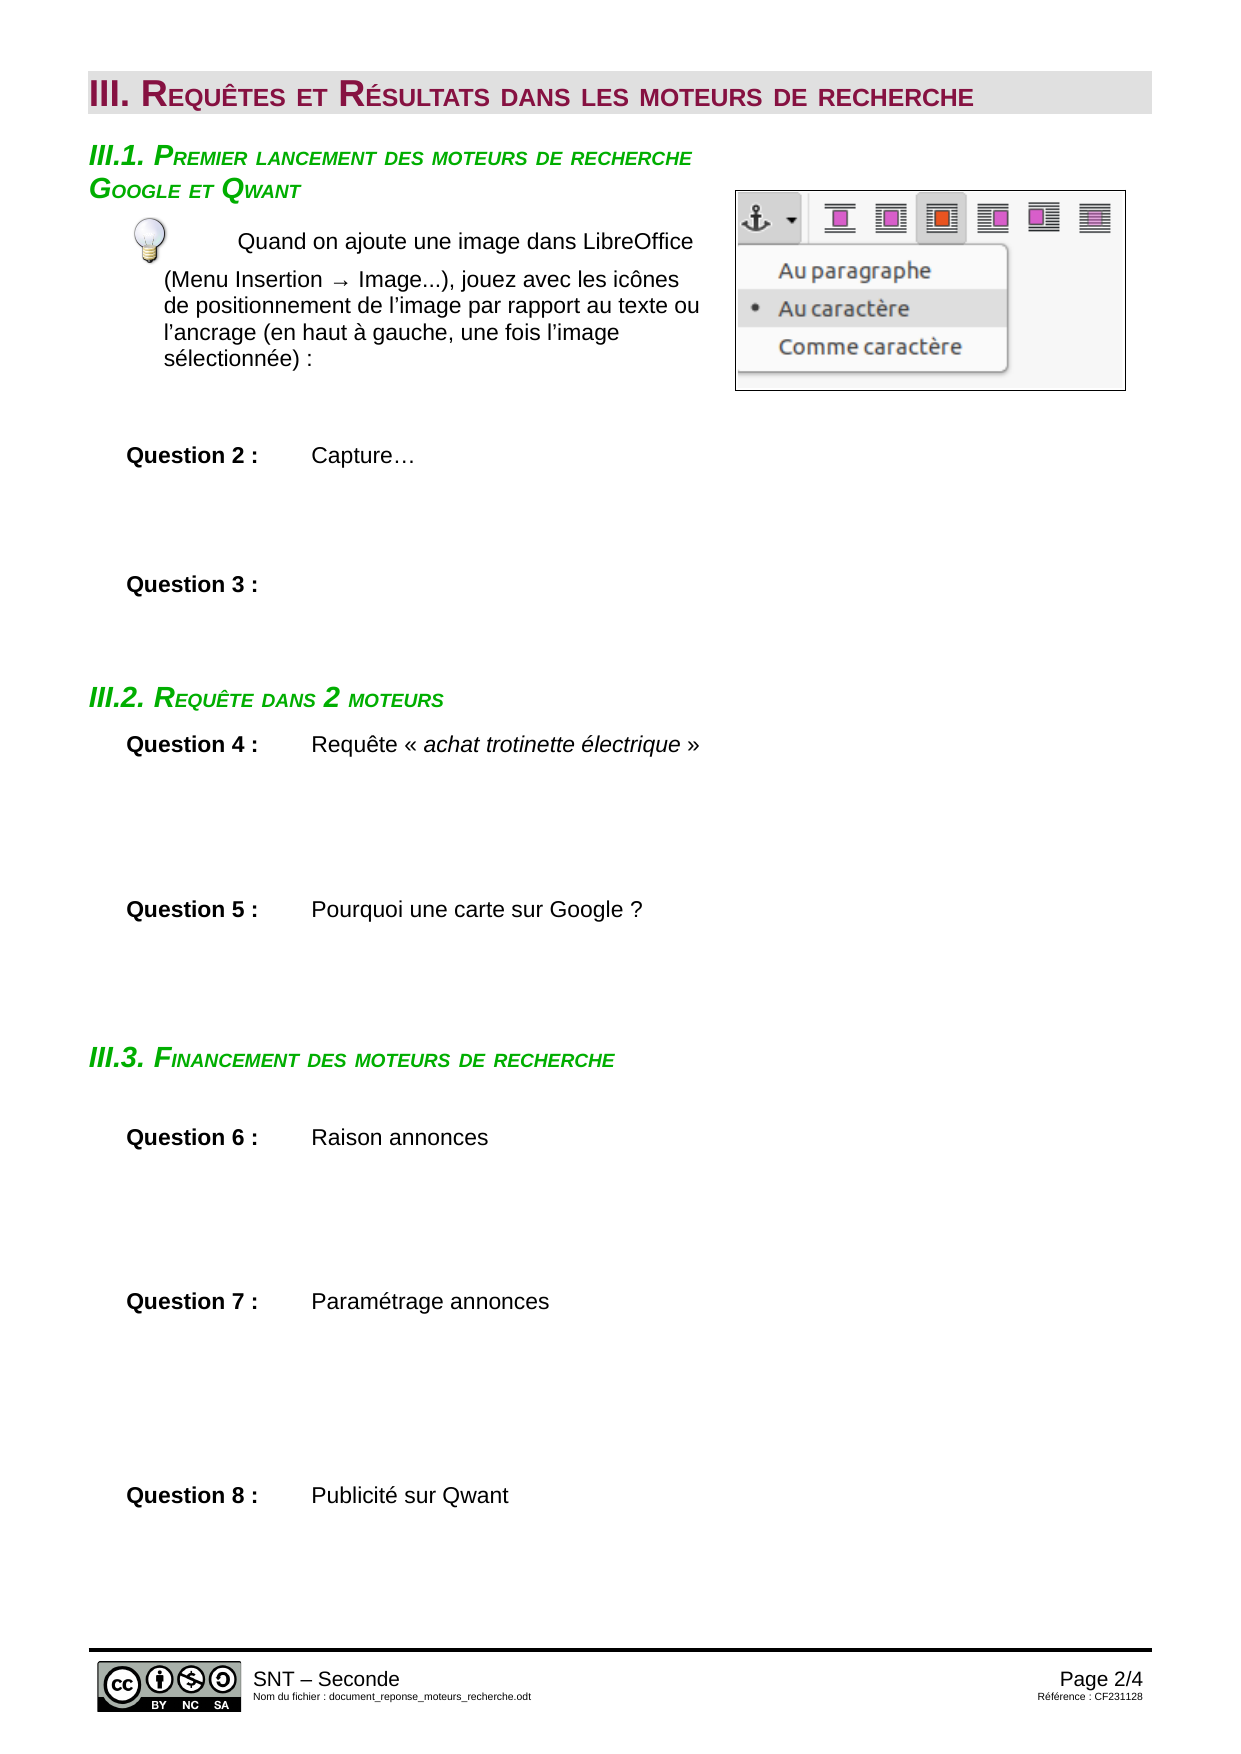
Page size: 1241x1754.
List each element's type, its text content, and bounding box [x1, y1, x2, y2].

subtitle Premier lancement des moteurs de recherche Google et Qwant [88, 138, 1152, 205]
list Paramétrage annonces [126, 1288, 1152, 1314]
subtitle Financement des moteurs de recherche [88, 1040, 1152, 1073]
list Pourquoi une carte sur Google ? [126, 896, 1152, 922]
list Quand on ajoute une image dans LibreOffice (Menu Insertion → Image...), jouez avec les icônes de positionnement de l’image par rapport au texte ou l’ancrage (en haut à gauche, une fois l’image sélectionnée) : [126, 216, 735, 371]
picture [737, 192, 1123, 388]
picture [127, 217, 175, 265]
list Capture… [126, 442, 1152, 468]
subtitle Requête dans 2 moteurs [88, 679, 1152, 713]
list Requête « achat trotinette électrique » [126, 731, 1152, 757]
list Publicité sur Qwant [126, 1482, 1152, 1508]
subtitle Requêtes et Résultats dans les moteurs de recherche [88, 71, 1152, 114]
picture [97, 1661, 242, 1712]
list Raison annonces [126, 1123, 1152, 1150]
